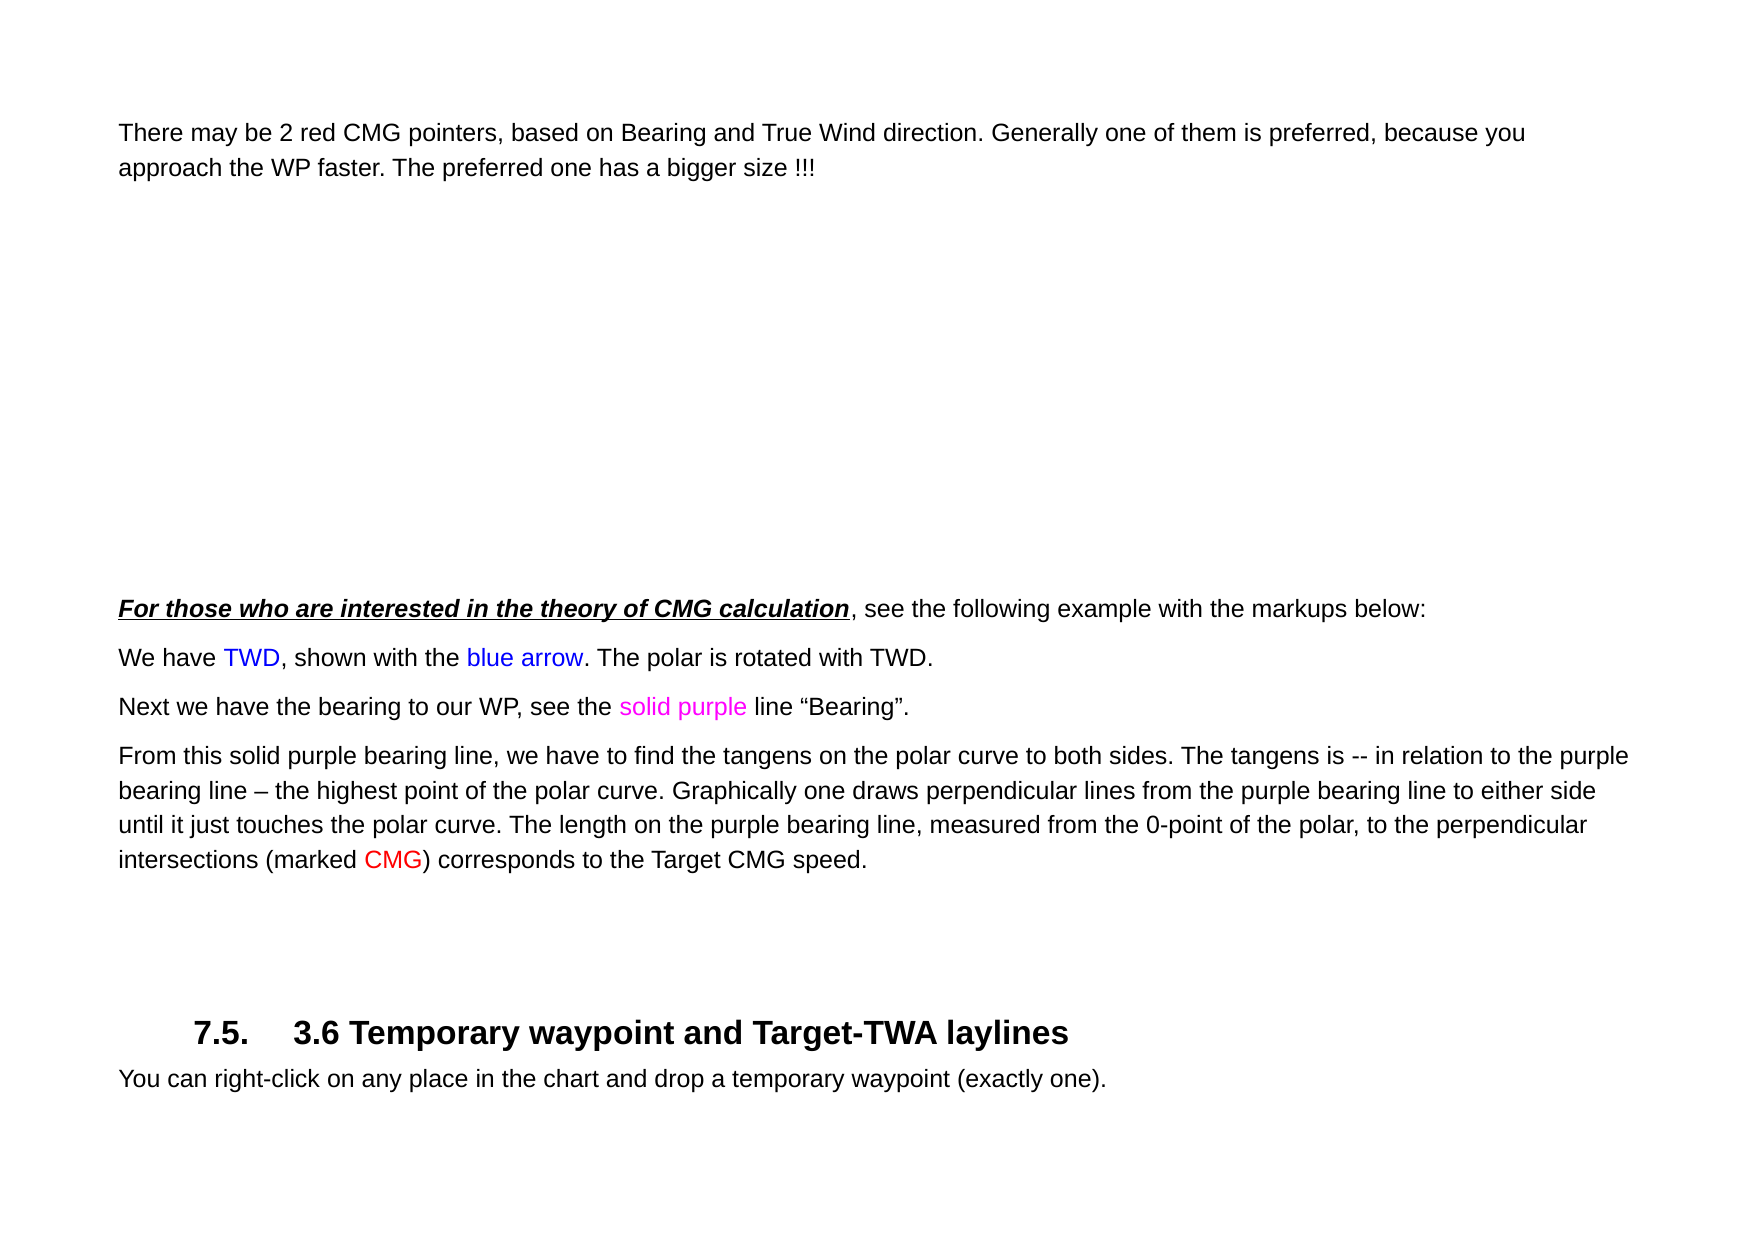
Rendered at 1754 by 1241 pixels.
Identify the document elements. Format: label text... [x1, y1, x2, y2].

text From this solid purple bearing line, we have to find the tangens on the polar curve to both sides. The tangens is -- in relation to the purple bearing line – the highest point of the polar curve. Graphically one draws perpendicular lines from the purple bearing line to either side until it just touches the polar curve. The length on the purple bearing line, measured from the 0-point of the polar, to the perpendicular intersections (marked CMG) corresponds to the Target CMG speed. [118, 741, 1636, 873]
text We have TWD, shown with the blue arrow. The polar is rotated with TWD. [118, 643, 1636, 672]
text There may be 2 red CMG pointers, based on Bearing and True Wind direction. Generally one of them is preferred, because you approach the WP faster. The preferred one has a bigger size !!! [118, 118, 1636, 181]
text You can right-click on any place in the chart and drop a temporary waypoint (exactly one). [118, 1064, 1636, 1093]
text For those who are interested in the theory of CMG calculation, see the following example with the markups below: [118, 594, 1636, 623]
subtitle 3.6 Temporary waypoint and Target-TWA laylines [193, 1013, 1636, 1051]
text Next we have the bearing to our WP, see the solid purple line “Bearing”. [118, 692, 1636, 721]
